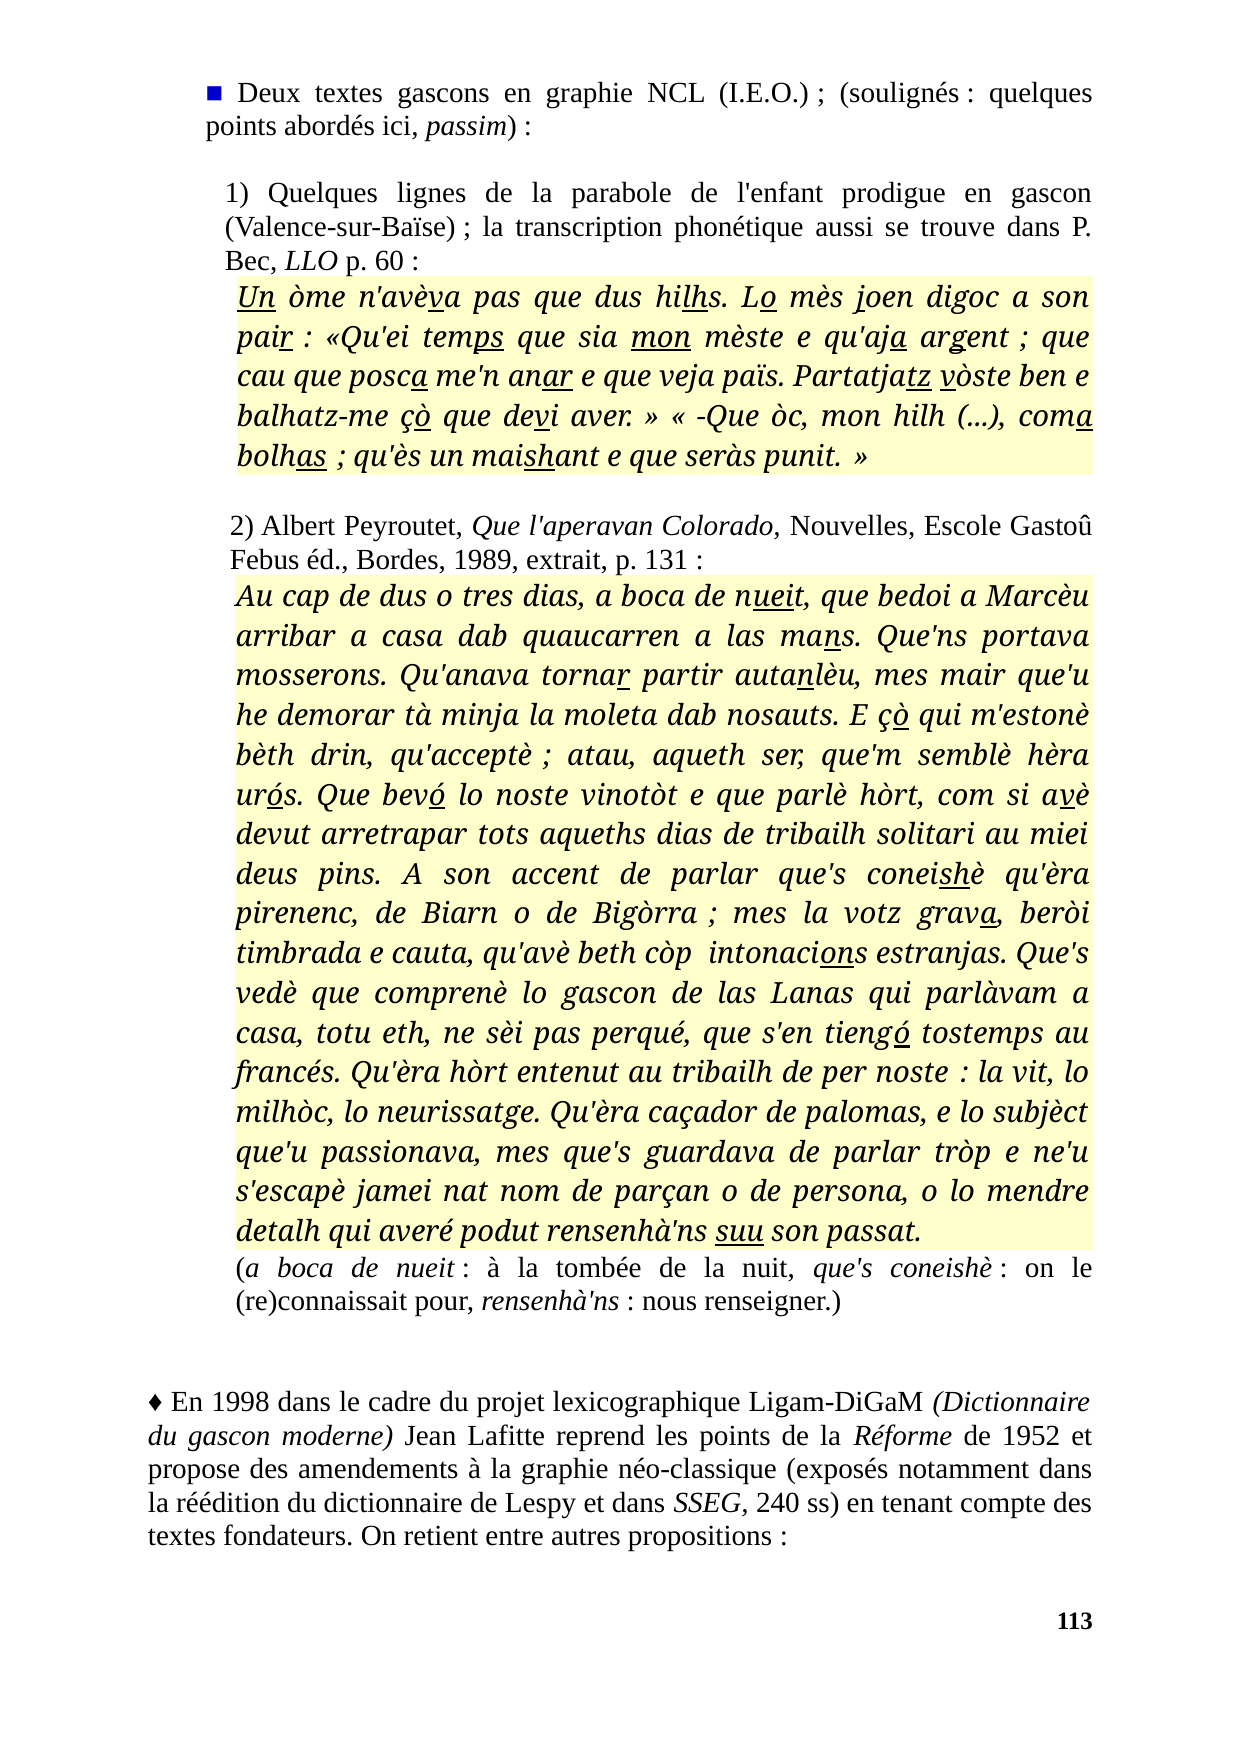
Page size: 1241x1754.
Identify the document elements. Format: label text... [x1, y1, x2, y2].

text 2) Albert Peyroutet, Que l'aperavan Colorado, Nouvelles, Escole Gastoû Febus éd., Bordes, 1989, extrait, p. 131 : [229, 508, 1093, 575]
text ■ Deux textes gascons en graphie NCL (I.E.O.) ; (soulignés : quelques points abordés ici, passim) : [205, 75, 1093, 142]
text 1) Quelques lignes de la parabole de l'enfant prodigue en gascon (Valence-sur-Baïse) ; la transcription phonétique aussi se trouve dans P. Bec, LLO p. 60 : [224, 176, 1093, 276]
text Au cap de dus o tres dias, a boca de nueit, que bedoi a Marcèu arribar a casa dab quaucarren a las mans. Que'ns portava mosserons. Qu'anava tornar partir autanlèu, mes mair que'u he demorar tà minja la moleta dab nosauts. E çò qui m'estonè bèth drin, qu'acceptè ; atau, aqueth ser, que'm semblè hèra urós. Que bevó lo noste vinotòt e que parlè hòrt, com si avè devut arretrapar tots aqueths dias de tribailh solitari au miei deus pins. A son accent de parlar que's coneishè qu'èra pirenenc, de Biarn o de Bigòrra ; mes la votz grava, beròi timbrada e cauta, qu'avè beth còp intonacions estranjas. Que's vedè que comprenè lo gascon de las Lanas qui parlàvam a casa, totu eth, ne sèi pas perqué, que s'en tiengó tostemps au francés. Qu'èra hòrt entenut au tribailh de per noste : la vit, lo milhòc, lo neurissatge. Qu'èra caçador de palomas, e lo subjèct que'u passionava, mes que's guardava de parlar tròp e ne'u s'escapè jamei nat nom de parçan o de persona, o lo mendre detalh qui averé podut rensenhà'ns suu son passat. [235, 575, 1093, 1250]
text (a boca de nueit : à la tombée de la nuit, que's coneishè : on le (re)connaissait pour, rensenhà'ns : nous renseigner.) [235, 1250, 1093, 1317]
text ♦ En 1998 dans le cadre du projet lexicographique Ligam-DiGaM (Dictionnaire du gascon moderne) Jean Lafitte reprend les points de la Réforme de 1952 et propose des amendements à la graphie néo-classique (exposés notamment dans la réédition du dictionnaire de Lespy et dans SSEG, 240 ss) en tenant compte des textes fondateurs. On retient entre autres propositions : [148, 1384, 1093, 1552]
text Un òme n'avèva pas que dus hilhs. Lo mès joen digoc a son pair : «Qu'ei temps que sia mon mèste e qu'aja argent ; que cau que posca me'n anar e que veja païs. Partatjatz vòste ben e balhatz-me çò que devi aver. » « -Que òc, mon hilh (...), coma bolhas ; qu'ès un maishant e que seràs punit. » [237, 276, 1093, 475]
